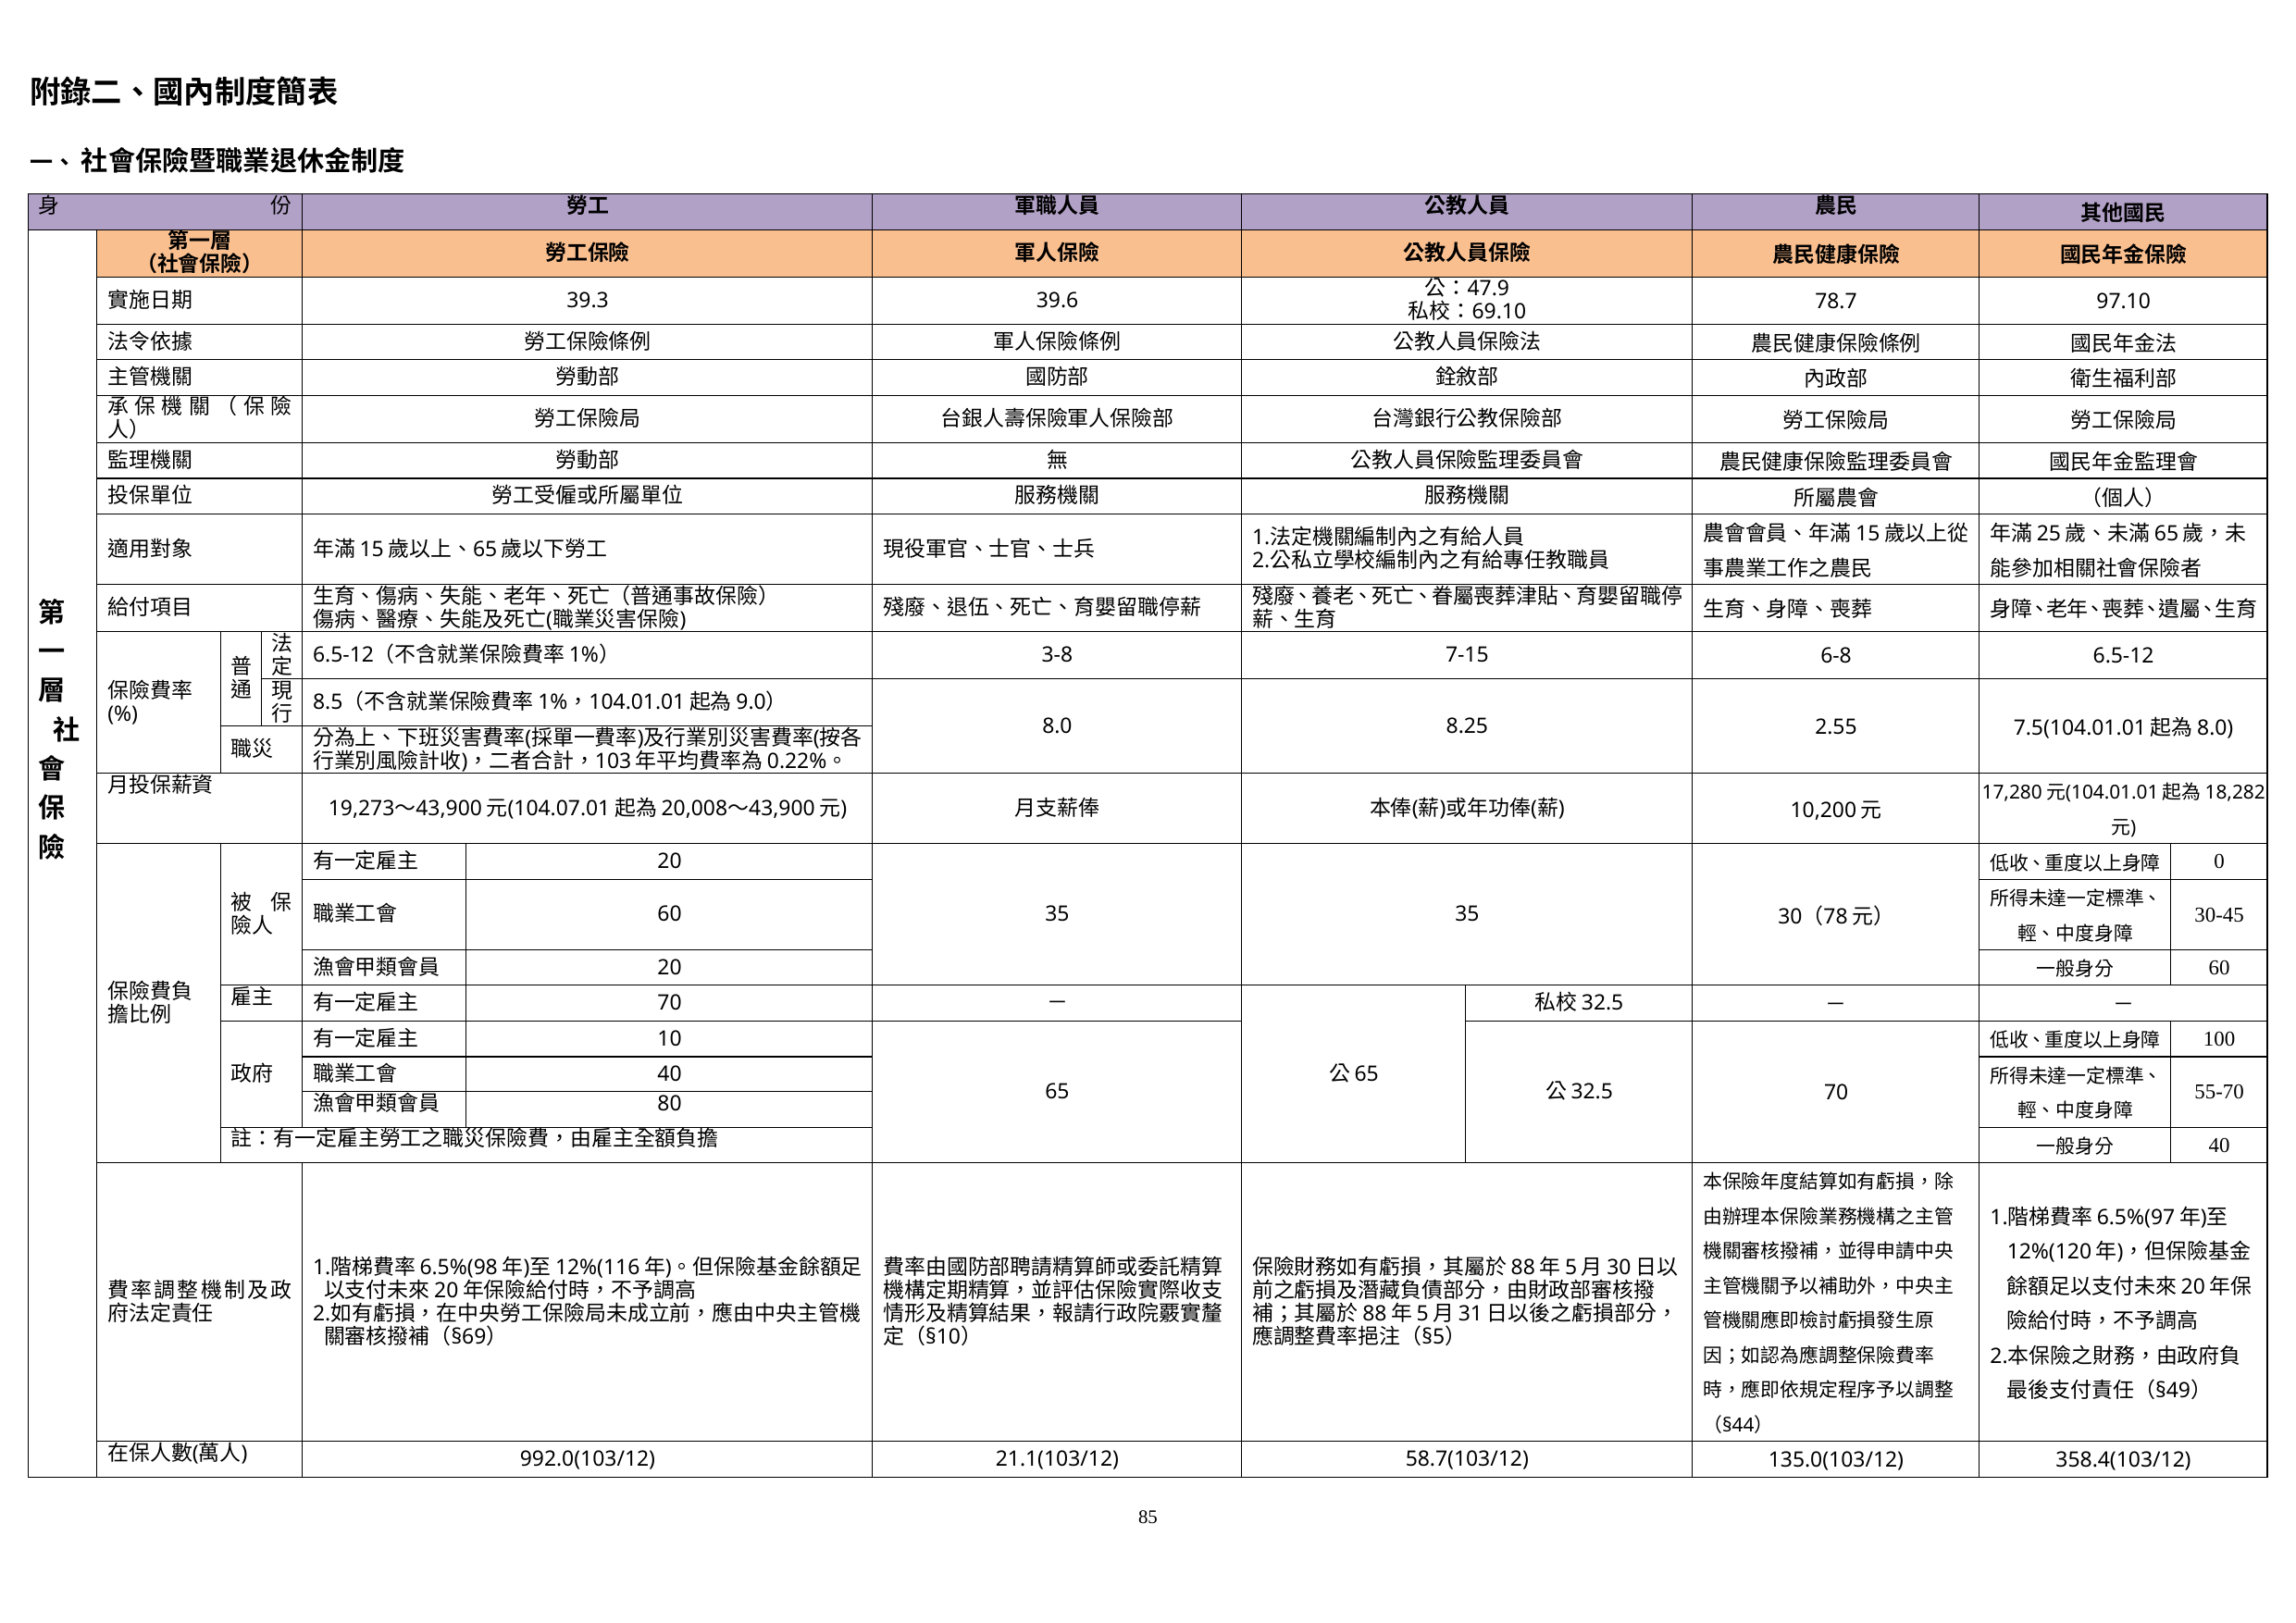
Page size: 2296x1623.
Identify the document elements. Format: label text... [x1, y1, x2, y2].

table_cell 97.10 [1980, 278, 2266, 324]
table_cell 職業工會 [303, 880, 465, 949]
table_cell 58.7(103/12) [1242, 1442, 1692, 1477]
table_cell 1.階梯費率6.5%(97年)至12%(120年)，但保險基金餘額足以支付未來20年保險給付時，不予調高 2.本保險之財務，由政府負最後支付責任（§49） [1980, 1163, 2266, 1441]
table_cell 勞動部 [303, 443, 872, 477]
table_cell 生育、傷病、失能、老年、死亡（普通事故保險） 傷病、醫療、失能及死亡(職業災害保險) [303, 585, 872, 631]
table_header 其他國民 [1980, 194, 2266, 229]
table_cell 年滿15歲以上、65歲以下勞工 [303, 514, 872, 584]
table_cell 低收、重度以上身障 [1980, 844, 2170, 879]
table_cell 政府 [221, 1022, 302, 1126]
table_cell 勞動部 [303, 360, 872, 395]
table_cell 國民年金監理會 [1980, 443, 2266, 477]
table_cell 勞工保險局 [303, 396, 872, 442]
table_cell 358.4(103/12) [1980, 1442, 2266, 1477]
table_cell 漁會甲類會員 [303, 1092, 465, 1126]
table_cell 殘廢、退伍、死亡、育嬰留職停薪 [873, 585, 1241, 631]
table_cell 35 [1242, 844, 1692, 985]
table_cell 承保機關（保險人） [97, 396, 302, 442]
table_cell 監理機關 [97, 443, 302, 477]
table_cell 6.5-12 [1980, 632, 2266, 678]
table_cell 月投保薪資 [97, 774, 302, 843]
table_cell 在保人數(萬人) [97, 1442, 302, 1477]
text 附錄二、國內制度簡表 [30, 55, 2156, 124]
table_cell 所屬農會 [1693, 479, 1979, 514]
table_cell 勞工受僱或所屬單位 [303, 479, 872, 514]
table_cell 8.25 [1242, 679, 1692, 773]
table_cell 70 [1693, 1022, 1979, 1162]
table_cell 有一定雇主 [303, 844, 465, 879]
table_cell － [1693, 985, 1979, 1021]
table_cell 投保單位 [97, 479, 302, 514]
table_cell 公：47.9 私校：69.10 [1242, 278, 1692, 324]
table_cell 7.5(104.01.01起為8.0) [1980, 679, 2266, 773]
table_cell 服務機關 [1242, 479, 1692, 514]
table_cell 勞工保險條例 [303, 325, 872, 359]
table_cell 國防部 [873, 360, 1241, 395]
table_cell 本保險年度結算如有虧損，除由辦理本保險業務機構之主管機關審核撥補，並得申請中央主管機關予以補助外，中央主管機關應即檢討虧損發生原因；如認為應調整保險費率時，應即依規定程序予以調整（§44） [1693, 1163, 1979, 1441]
table_cell 月支薪俸 [873, 774, 1241, 843]
table_cell 2.55 [1693, 679, 1979, 773]
table_cell 公65 [1242, 985, 1465, 1162]
table_cell 適用對象 [97, 514, 302, 584]
table_cell 台灣銀行公教保險部 [1242, 396, 1692, 442]
table_cell 20 [466, 844, 872, 879]
table_cell 服務機關 [873, 479, 1241, 514]
table_cell 農民健康保險條例 [1693, 325, 1979, 359]
table_cell 分為上、下班災害費率(採單一費率)及行業別災害費率(按各行業別風險計收)，二者合計，103年平均費率為0.22%。 [303, 726, 872, 773]
table_cell 39.3 [303, 278, 872, 324]
table_cell 8.0 [873, 679, 1241, 773]
table_cell 殘廢、養老、死亡、眷屬喪葬津貼、育嬰留職停薪、生育 [1242, 585, 1692, 631]
table_cell 6.5-12（不含就業保險費率1%） [303, 632, 872, 678]
table_cell （個人） [1980, 479, 2266, 514]
table_cell 被保險人 [221, 844, 302, 985]
table_cell 第一層 （社會保險） [97, 230, 302, 277]
table_cell 80 [466, 1092, 872, 1126]
table_cell 年滿25歲、未滿65歲，未能參加相關社會保險者 [1980, 514, 2266, 584]
table_cell 10,200元 [1693, 774, 1979, 843]
table_cell 生育、身障、喪葬 [1693, 585, 1979, 631]
table_cell 職災 [221, 726, 302, 773]
table_cell 費率調整機制及政府法定責任 [97, 1163, 302, 1441]
table_cell 農會會員、年滿15歲以上從事農業工作之農民 [1693, 514, 1979, 584]
table_cell 0 [2171, 844, 2266, 879]
table_cell 60 [466, 880, 872, 949]
table_cell 所得未達一定標準、 輕、中度身障 [1980, 880, 2170, 949]
table_cell 主管機關 [97, 360, 302, 395]
table_cell 農民健康保險監理委員會 [1693, 443, 1979, 477]
table_cell 公32.5 [1466, 1022, 1692, 1162]
table_cell 60 [2171, 950, 2266, 985]
table_cell 30-45 [2171, 880, 2266, 949]
table_cell 100 [2171, 1022, 2266, 1056]
table_cell 勞工保險局 [1980, 396, 2266, 442]
table_cell 公教人員保險監理委員會 [1242, 443, 1692, 477]
list 社會保險暨職業退休金制度 [30, 124, 2156, 193]
table_cell 一般身分 [1980, 950, 2170, 985]
table_cell 35 [873, 844, 1241, 985]
table_cell 30（78元） [1693, 844, 1979, 985]
table_cell 無 [873, 443, 1241, 477]
table_cell 78.7 [1693, 278, 1979, 324]
table_cell 6-8 [1693, 632, 1979, 678]
table_cell 現行 [262, 679, 302, 725]
table_cell 39.6 [873, 278, 1241, 324]
table_cell 內政部 [1693, 360, 1979, 395]
table_cell 註：有一定雇主勞工之職災保險費，由雇主全額負擔 [221, 1128, 872, 1162]
table_cell 衛生福利部 [1980, 360, 2266, 395]
table_cell 19,273～43,900元(104.07.01起為20,008～43,900元) [303, 774, 872, 843]
table_cell 21.1(103/12) [873, 1442, 1241, 1477]
table_cell 漁會甲類會員 [303, 950, 465, 985]
table_cell 軍人保險 [873, 230, 1241, 277]
table_cell 國民年金保險 [1980, 230, 2266, 277]
table_cell 勞工保險局 [1693, 396, 1979, 442]
table_cell 一般身分 [1980, 1128, 2170, 1162]
table_cell 第一層 社會保險 [29, 230, 96, 1477]
table_header 軍職人員 [873, 194, 1241, 229]
table_cell － [873, 985, 1241, 1021]
table_cell 身障、老年、喪葬、遺屬、生育 [1980, 585, 2266, 631]
table_cell 公教人員保險法 [1242, 325, 1692, 359]
table_cell 農民健康保險 [1693, 230, 1979, 277]
table_header 農民 [1693, 194, 1979, 229]
table_cell 992.0(103/12) [303, 1442, 872, 1477]
table_cell 普通 [221, 632, 261, 725]
table_cell 公教人員保險 [1242, 230, 1692, 277]
table_cell 銓敘部 [1242, 360, 1692, 395]
table_cell 費率由國防部聘請精算師或委託精算機構定期精算，並評估保險實際收支情形及精算結果，報請行政院覈實釐定（§10） [873, 1163, 1241, 1441]
table_cell 有一定雇主 [303, 985, 465, 1021]
table_cell 有一定雇主 [303, 1022, 465, 1056]
table_cell 所得未達一定標準、 輕、中度身障 [1980, 1058, 2170, 1126]
table_cell 職業工會 [303, 1058, 465, 1091]
table_cell 台銀人壽保險軍人保險部 [873, 396, 1241, 442]
table_cell 40 [2171, 1128, 2266, 1162]
table_cell 40 [466, 1058, 872, 1091]
table_cell 法令依據 [97, 325, 302, 359]
table_cell 3-8 [873, 632, 1241, 678]
table_cell 135.0(103/12) [1693, 1442, 1979, 1477]
table_cell 保險費率(%) [97, 632, 220, 773]
table_cell 實施日期 [97, 278, 302, 324]
table_cell － [1980, 985, 2266, 1021]
table_cell 70 [466, 985, 872, 1021]
table_cell 現役軍官、士官、士兵 [873, 514, 1241, 584]
table_cell 55-70 [2171, 1058, 2266, 1126]
table_cell 7-15 [1242, 632, 1692, 678]
table_cell 1.階梯費率6.5%(98年)至12%(116年)。但保險基金餘額足以支付未來20年保險給付時，不予調高 2.如有虧損，在中央勞工保險局未成立前，應由中央主管機關審核撥補（§69） [303, 1163, 872, 1441]
table_cell 65 [873, 1022, 1241, 1162]
table_cell 本俸(薪)或年功俸(薪) [1242, 774, 1692, 843]
table_cell 雇主 [221, 985, 302, 1021]
table_cell 軍人保險條例 [873, 325, 1241, 359]
table_cell 1.法定機關編制內之有給人員 2.公私立學校編制內之有給專任教職員 [1242, 514, 1692, 584]
table_cell 國民年金法 [1980, 325, 2266, 359]
table_cell 8.5（不含就業保險費率1%，104.01.01起為9.0） [303, 679, 872, 725]
table_cell 低收、重度以上身障 [1980, 1022, 2170, 1056]
table_cell 私校32.5 [1466, 985, 1692, 1021]
table_cell 給付項目 [97, 585, 302, 631]
table_cell 10 [466, 1022, 872, 1056]
table_cell 20 [466, 950, 872, 985]
table_cell 勞工保險 [303, 230, 872, 277]
table_cell 法定 [262, 632, 302, 678]
table_header 身份 [29, 194, 302, 229]
table_header 勞工 [303, 194, 872, 229]
table_header 公教人員 [1242, 194, 1692, 229]
table_cell 保險財務如有虧損，其屬於88年5月30日以前之虧損及潛藏負債部分，由財政部審核撥補；其屬於88年5月31日以後之虧損部分，應調整費率挹注（§5） [1242, 1163, 1692, 1441]
table_cell 保險費負擔比例 [97, 844, 220, 1162]
table_cell 17,280元(104.01.01起為18,282元) [1980, 774, 2266, 843]
